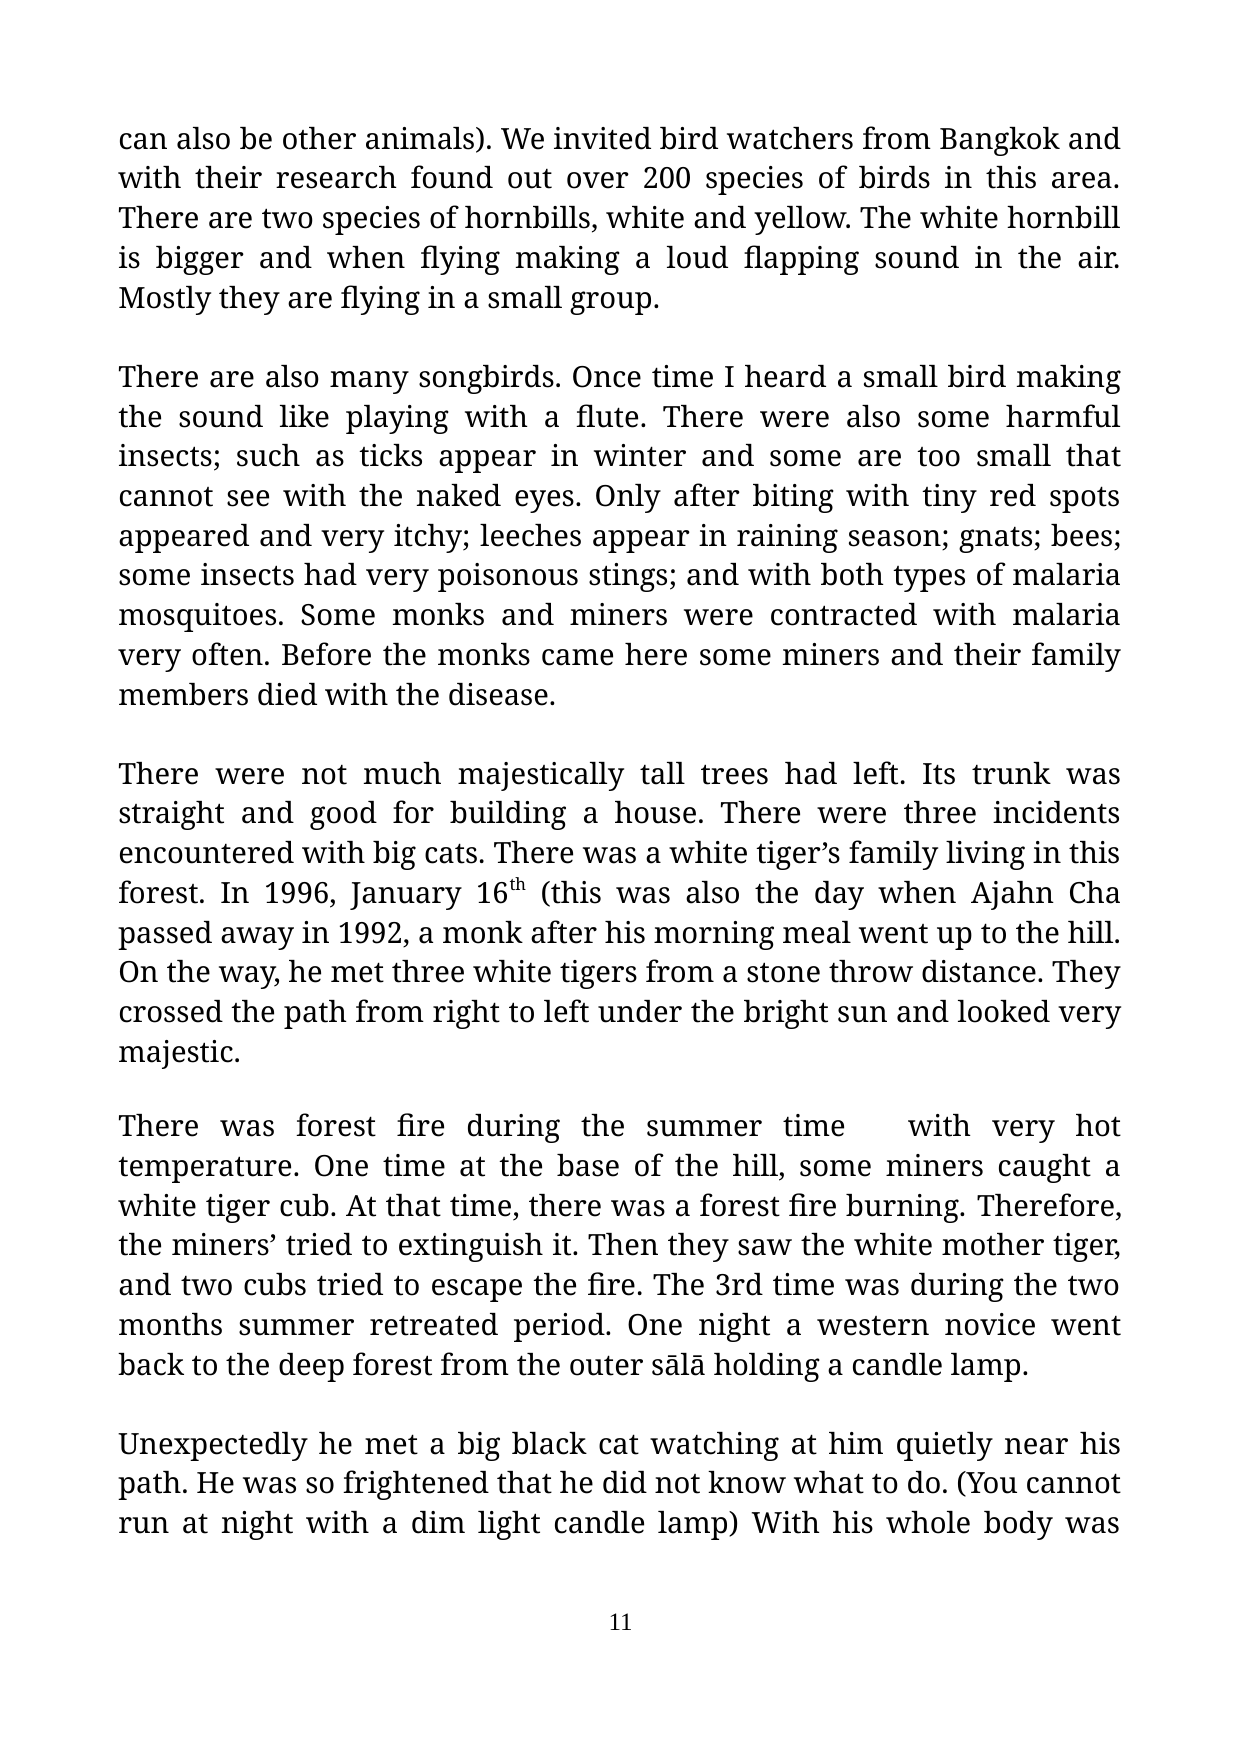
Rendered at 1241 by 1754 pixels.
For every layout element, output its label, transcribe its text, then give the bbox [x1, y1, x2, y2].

text There was forest fire during the summer time with very hot temperature. One time at the base of the hill, some miners caught a white tiger cub. At that time, there was a forest fire burning. Therefore, the miners’ tried to extinguish it. Then they saw the white mother tiger, and two cubs tried to escape the fire. The 3rd time was during the two months summer retreated period. One night a western novice went back to the deep forest from the outer sālā holding a candle lamp. Unexpectedly he met a big black cat watching at him quietly near his path. He was so frightened that he did not know what to do. (You cannot run at night with a dim light candle lamp) With his whole body was [118, 1106, 1122, 1542]
text can also be other animals). We invited bird watchers from Bangkok and with their research found out over 200 species of birds in this area. There are two species of hornbills, white and yellow. The white hornbill is bigger and when flying making a loud flapping sound in the air. Mostly they are flying in a small group. There are also many songbirds. Once time I heard a small bird making the sound like playing with a flute. There were also some harmful insects; such as ticks appear in winter and some are too small that cannot see with the naked eyes. Only after biting with tiny red spots appeared and very itchy; leeches appear in raining season; gnats; bees; some insects had very poisonous stings; and with both types of malaria mosquitoes. Some monks and miners were contracted with malaria very often. Before the monks came here some miners and their family members died with the disease. There were not much majestically tall trees had left. Its trunk was straight and good for building a house. There were three incidents encountered with big cats. There was a white tiger’s family living in this forest. In 1996, January 16th (this was also the day when Ajahn Cha passed away in 1992, a monk after his morning meal went up to the hill. On the way, he met three white tigers from a stone throw distance. They crossed the path from right to left under the bright sun and looked very majestic. [118, 118, 1122, 1071]
